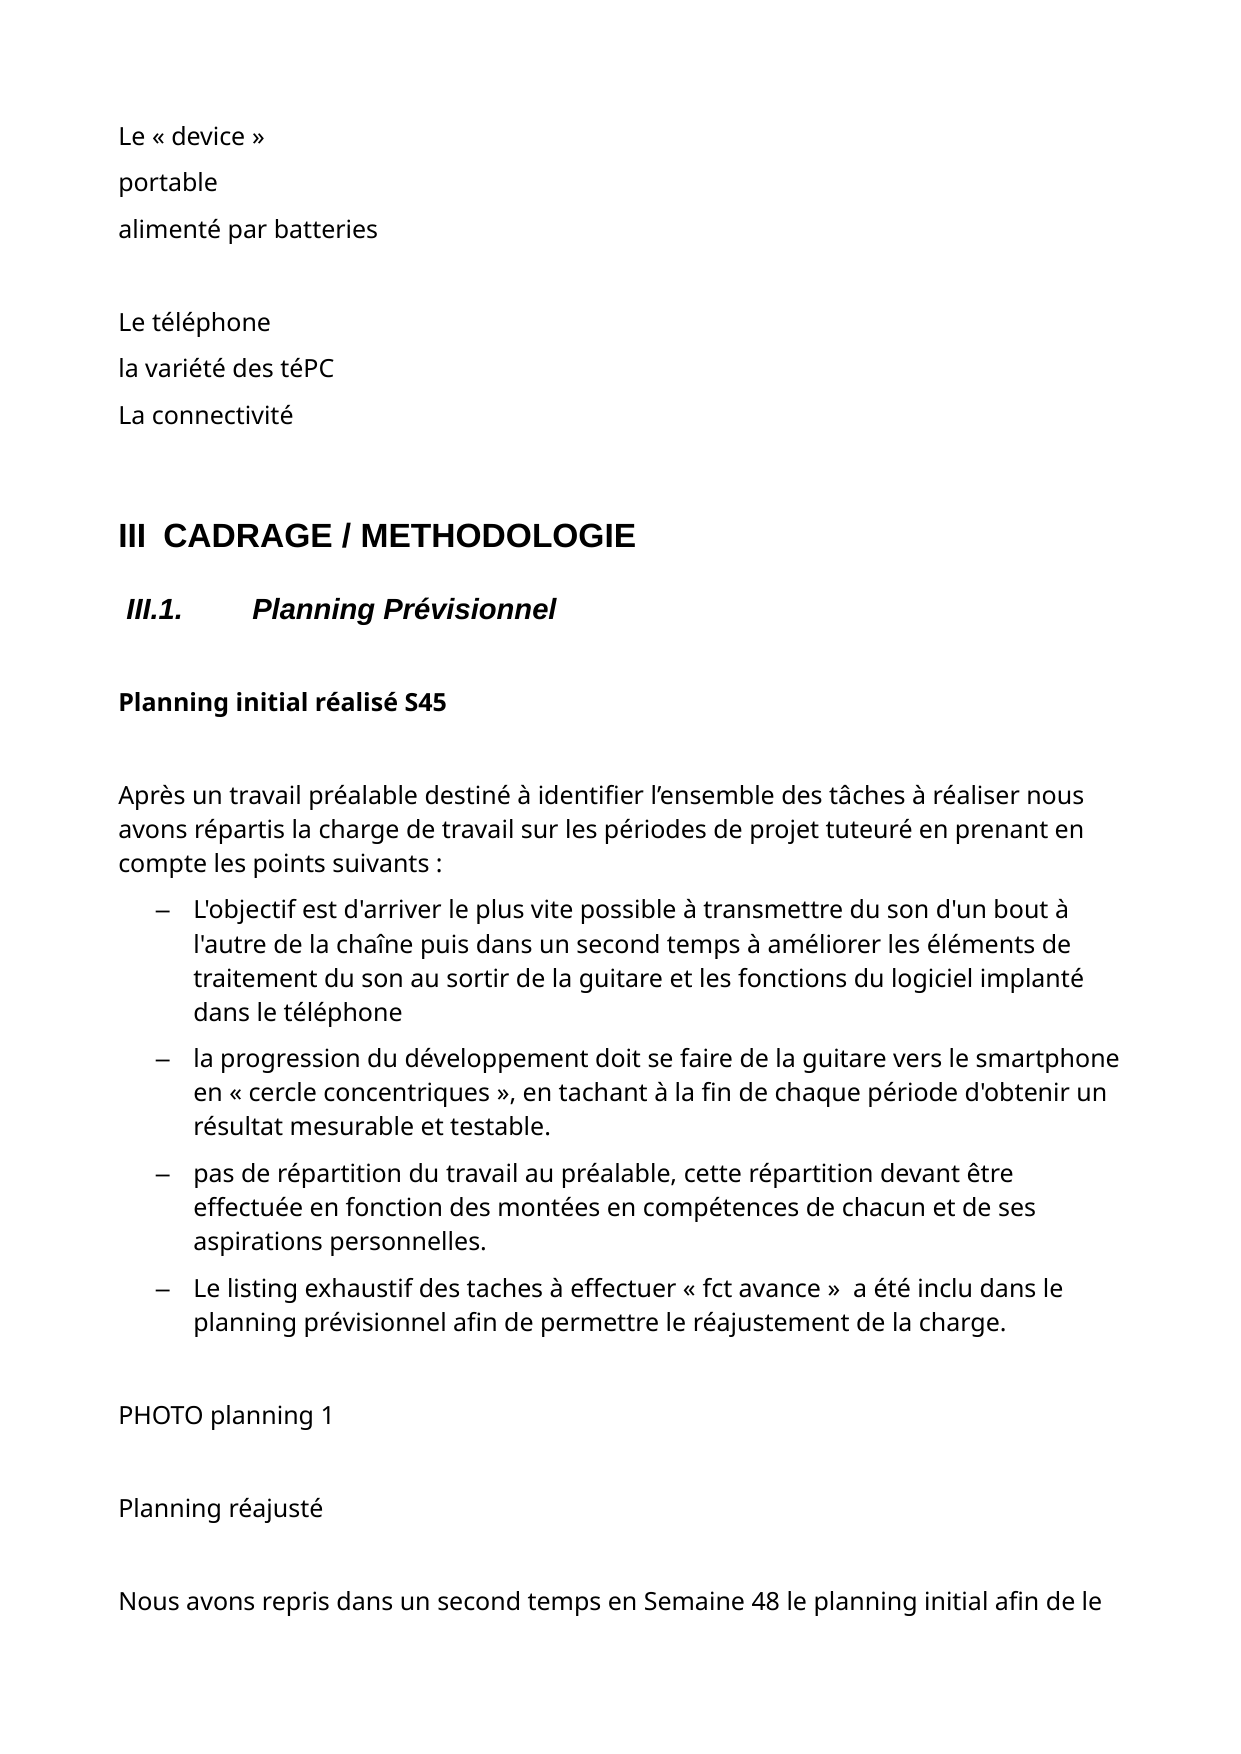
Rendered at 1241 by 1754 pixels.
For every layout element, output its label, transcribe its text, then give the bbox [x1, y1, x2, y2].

text alimenté par batteries [118, 211, 1122, 245]
text Après un travail préalable destiné à identifier l’ensemble des tâches à réaliser nous avons répartis la charge de travail sur les périodes de projet tuteuré en prenant en compte les points suivants : [118, 777, 1122, 880]
list L'objectif est d'arriver le plus vite possible à transmettre du son d'un bout à l'autre de la chaîne puis dans un second temps à améliorer les éléments de traitement du son au sortir de la guitare et les fonctions du logiciel implanté dans le téléphone [156, 892, 1122, 1028]
text Planning réajusté [118, 1491, 1122, 1525]
text portable [118, 165, 1122, 199]
list la progression du développement doit se faire de la guitare vers le smartphone en « cercle concentriques », en tachant à la fin de chaque période d'obtenir un résultat mesurable et testable. [156, 1041, 1122, 1143]
text Le « device » [118, 118, 1122, 152]
text Nous avons repris dans un second temps en Semaine 48 le planning initial afin de le [118, 1584, 1122, 1618]
text La connectivité [118, 397, 1122, 432]
text Planning initial réalisé S45 [118, 684, 1122, 718]
list pas de répartition du travail au préalable, cette répartition devant être effectuée en fonction des montées en compétences de chacun et de ses aspirations personnelles. [156, 1156, 1122, 1258]
text la variété des téPC [118, 351, 1122, 385]
subtitle CADRAGE / METHODOLOGIE [118, 516, 1122, 554]
list Le listing exhaustif des taches à effectuer « fct avance » a été inclu dans le planning prévisionnel afin de permettre le réajustement de la charge. [156, 1270, 1122, 1338]
subtitle Planning Prévisionnel [118, 592, 1122, 625]
text Le téléphone [118, 304, 1122, 338]
text PHOTO planning 1 [118, 1397, 1122, 1432]
